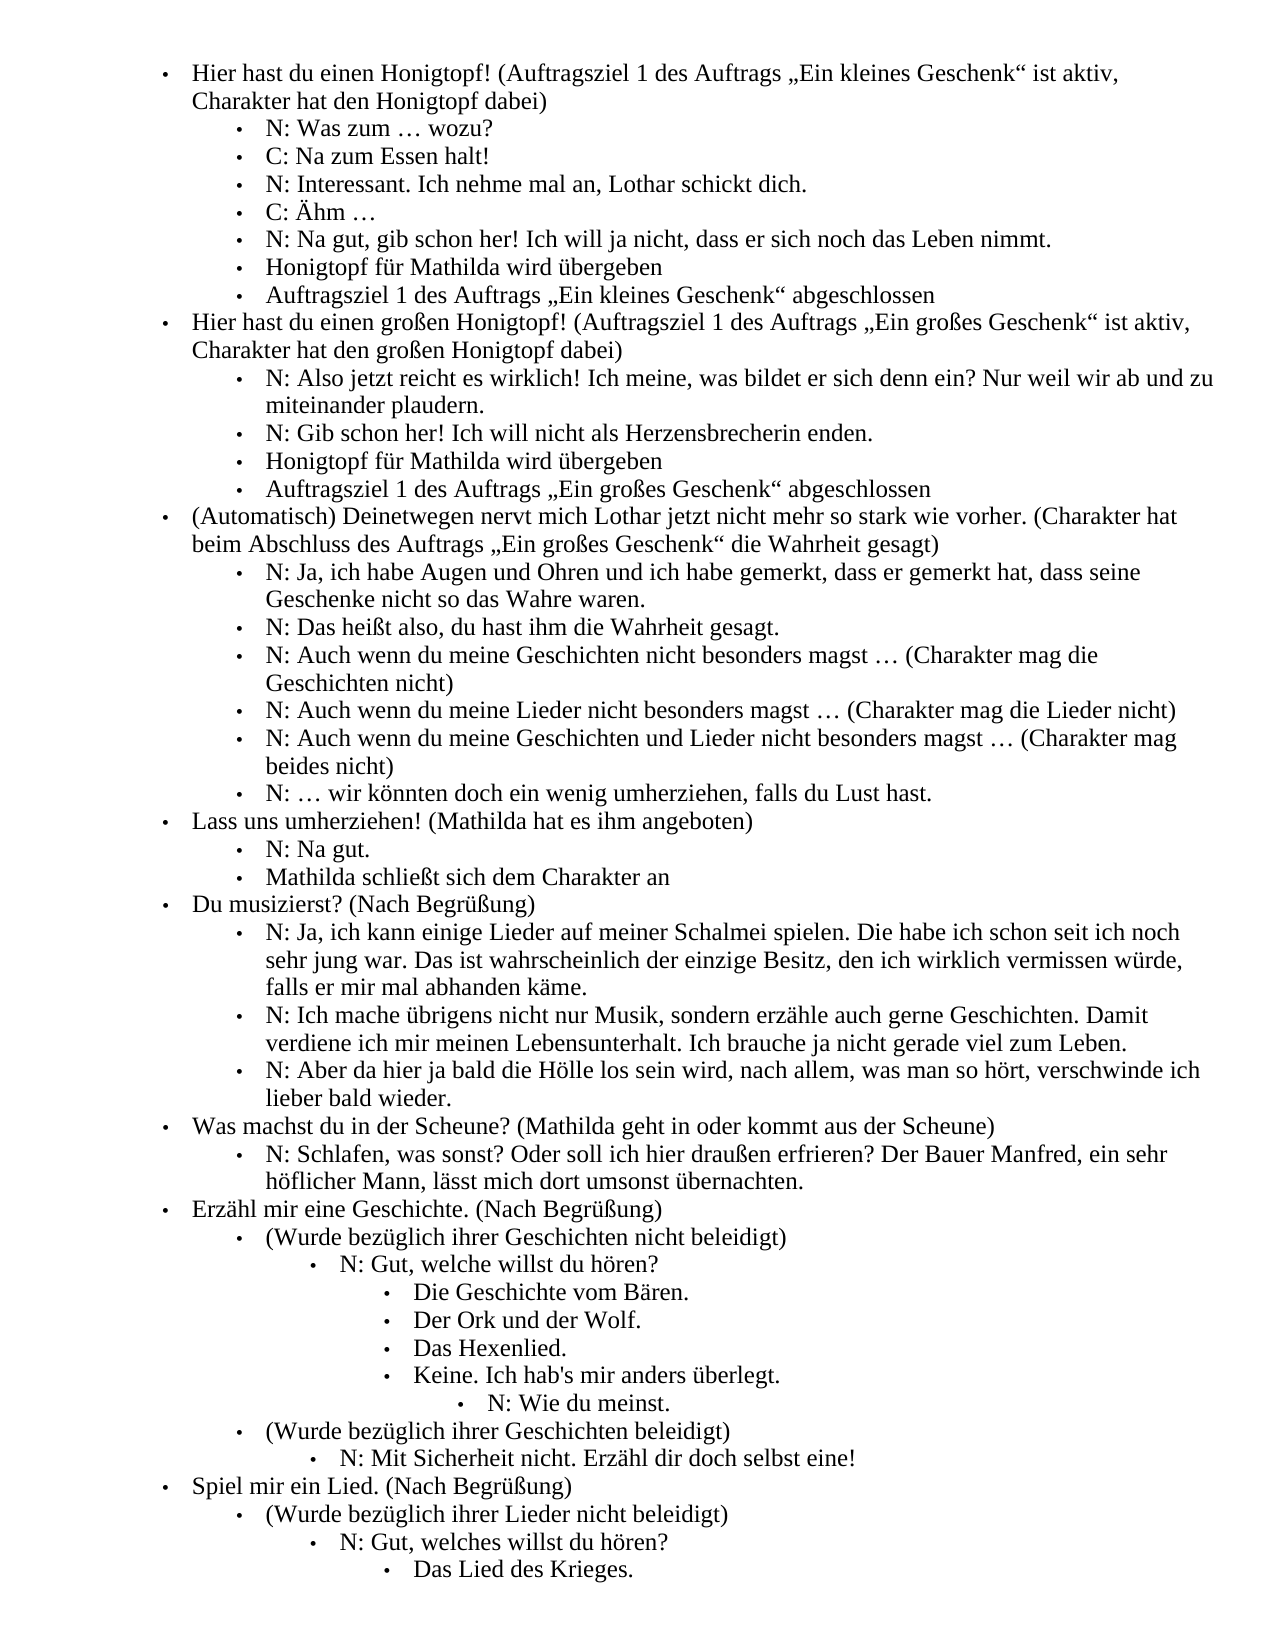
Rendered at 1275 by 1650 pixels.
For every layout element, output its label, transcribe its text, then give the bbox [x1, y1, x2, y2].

list N: Gut, welches willst du hören? [310, 1528, 1216, 1555]
list N: Aber da hier ja bald die Hölle los sein wird, nach allem, was man so hört, verschwinde ich lieber bald wieder. [236, 1057, 1216, 1112]
list N: Na gut. [236, 835, 1216, 863]
list N: Wie du meinst. [457, 1389, 1216, 1417]
list N: Das heißt also, du hast ihm die Wahrheit gesagt. [236, 613, 1216, 641]
list N: Auch wenn du meine Geschichten nicht besonders magst … (Charakter mag die Geschichten nicht) [236, 641, 1216, 696]
list Erzähl mir eine Geschichte. (Nach Begrüßung) [162, 1195, 1216, 1223]
list Das Hexenlied. [384, 1334, 1216, 1361]
list N: Schlafen, was sonst? Oder soll ich hier draußen erfrieren? Der Bauer Manfred, ein sehr höflicher Mann, lässt mich dort umsonst übernachten. [236, 1140, 1216, 1195]
list C: Na zum Essen halt! [236, 142, 1216, 170]
list Spiel mir ein Lied. (Nach Begrüßung) [162, 1472, 1216, 1500]
list N: Mit Sicherheit nicht. Erzähl dir doch selbst eine! [310, 1444, 1216, 1472]
list (Wurde bezüglich ihrer Geschichten beleidigt) [236, 1417, 1216, 1444]
list C: Ähm … [236, 198, 1216, 225]
list N: … wir könnten doch ein wenig umherziehen, falls du Lust hast. [236, 779, 1216, 807]
list N: Ich mache übrigens nicht nur Musik, sondern erzähle auch gerne Geschichten. Damit verdiene ich mir meinen Lebensunterhalt. Ich brauche ja nicht gerade viel zum Leben. [236, 1001, 1216, 1057]
list Auftragsziel 1 des Auftrags „Ein kleines Geschenk“ abgeschlossen [236, 281, 1216, 308]
list N: Ja, ich kann einige Lieder auf meiner Schalmei spielen. Die habe ich schon seit ich noch sehr jung war. Das ist wahrscheinlich der einzige Besitz, den ich wirklich vermissen würde, falls er mir mal abhanden käme. [236, 918, 1216, 1001]
list N: Gib schon her! Ich will nicht als Herzensbrecherin enden. [236, 419, 1216, 447]
list Du musizierst? (Nach Begrüßung) [162, 890, 1216, 918]
list Das Lied des Krieges. [384, 1555, 1216, 1583]
list Lass uns umherziehen! (Mathilda hat es ihm angeboten) [162, 807, 1216, 835]
list N: Auch wenn du meine Geschichten und Lieder nicht besonders magst … (Charakter mag beides nicht) [236, 724, 1216, 779]
list (Wurde bezüglich ihrer Lieder nicht beleidigt) [236, 1500, 1216, 1528]
list N: Na gut, gib schon her! Ich will ja nicht, dass er sich noch das Leben nimmt. [236, 225, 1216, 253]
list Hier hast du einen Honigtopf! (Auftragsziel 1 des Auftrags „Ein kleines Geschenk“ ist aktiv, Charakter hat den Honigtopf dabei) [162, 59, 1216, 114]
list Auftragsziel 1 des Auftrags „Ein großes Geschenk“ abgeschlossen [236, 475, 1216, 502]
list N: Also jetzt reicht es wirklich! Ich meine, was bildet er sich denn ein? Nur weil wir ab und zu miteinander plaudern. [236, 364, 1216, 419]
list Keine. Ich hab's mir anders überlegt. [384, 1361, 1216, 1389]
list N: Auch wenn du meine Lieder nicht besonders magst … (Charakter mag die Lieder nicht) [236, 696, 1216, 724]
list N: Was zum … wozu? [236, 114, 1216, 142]
list Mathilda schließt sich dem Charakter an [236, 863, 1216, 890]
list N: Gut, welche willst du hören? [310, 1251, 1216, 1278]
list N: Ja, ich habe Augen und Ohren und ich habe gemerkt, dass er gemerkt hat, dass seine Geschenke nicht so das Wahre waren. [236, 558, 1216, 613]
list Honigtopf für Mathilda wird übergeben [236, 447, 1216, 475]
list (Automatisch) Deinetwegen nervt mich Lothar jetzt nicht mehr so stark wie vorher. (Charakter hat beim Abschluss des Auftrags „Ein großes Geschenk“ die Wahrheit gesagt) [162, 502, 1216, 558]
list Honigtopf für Mathilda wird übergeben [236, 253, 1216, 281]
list N: Interessant. Ich nehme mal an, Lothar schickt dich. [236, 170, 1216, 198]
list Der Ork und der Wolf. [384, 1306, 1216, 1334]
list Was machst du in der Scheune? (Mathilda geht in oder kommt aus der Scheune) [162, 1112, 1216, 1140]
list (Wurde bezüglich ihrer Geschichten nicht beleidigt) [236, 1223, 1216, 1251]
list Die Geschichte vom Bären. [384, 1278, 1216, 1306]
list Hier hast du einen großen Honigtopf! (Auftragsziel 1 des Auftrags „Ein großes Geschenk“ ist aktiv, Charakter hat den großen Honigtopf dabei) [162, 308, 1216, 364]
